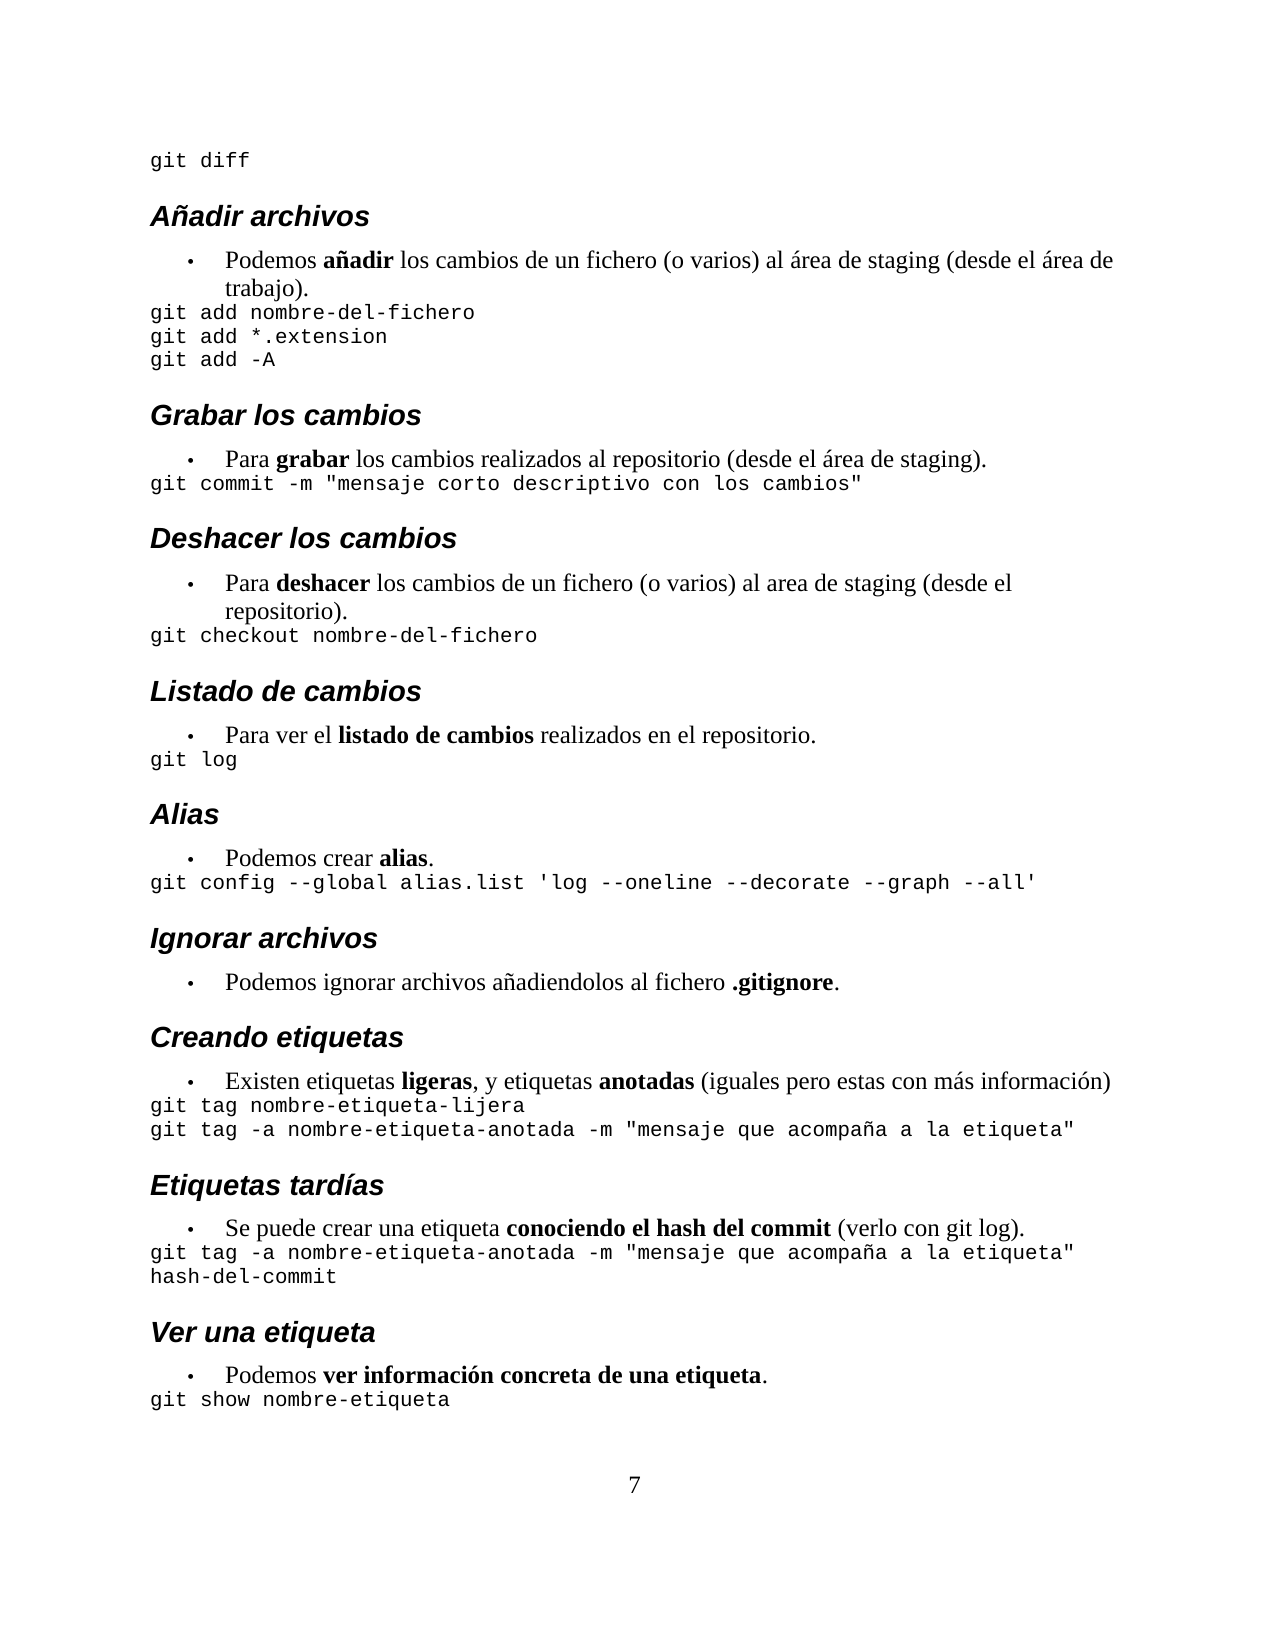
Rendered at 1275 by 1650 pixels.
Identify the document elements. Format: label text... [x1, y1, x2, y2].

text git add *.extension [150, 326, 1125, 349]
text git tag -a nombre-etiqueta-anotada -m "mensaje que acompaña a la etiqueta" [150, 1119, 1125, 1142]
list Podemos añadir los cambios de un fichero (o varios) al área de staging (desde el área de trabajo). [187, 245, 1125, 302]
subtitle Ignorar archivos [150, 921, 1125, 954]
subtitle Añadir archivos [150, 199, 1125, 232]
list Podemos ver información concreta de una etiqueta. [187, 1361, 1125, 1389]
list Para grabar los cambios realizados al repositorio (desde el área de staging). [187, 444, 1125, 473]
subtitle Etiquetas tardías [150, 1167, 1125, 1201]
text git log [150, 748, 1125, 772]
text git checkout nombre-del-fichero [150, 625, 1125, 649]
subtitle Grabar los cambios [150, 398, 1125, 432]
text git diff [150, 150, 1125, 174]
list Para ver el listado de cambios realizados en el repositorio. [187, 720, 1125, 748]
text git tag -a nombre-etiqueta-anotada -m "mensaje que acompaña a la etiqueta" hash-del-commit [150, 1242, 1125, 1289]
text git add -A [150, 349, 1125, 373]
subtitle Alias [150, 797, 1125, 831]
text git config --global alias.list 'log --oneline --decorate --graph --all' [150, 872, 1125, 896]
list Se puede crear una etiqueta conociendo el hash del commit (verlo con git log). [187, 1213, 1125, 1242]
text git show nombre-etiqueta [150, 1389, 1125, 1413]
subtitle Ver una etiqueta [150, 1314, 1125, 1348]
list Para deshacer los cambios de un fichero (o varios) al area de staging (desde el repositorio). [187, 568, 1125, 625]
list Existen etiquetas ligeras, y etiquetas anotadas (iguales pero estas con más información) [187, 1066, 1125, 1095]
subtitle Deshacer los cambios [150, 522, 1125, 555]
text git tag nombre-etiqueta-lijera [150, 1095, 1125, 1119]
subtitle Listado de cambios [150, 674, 1125, 707]
list Podemos ignorar archivos añadiendolos al fichero .gitignore. [187, 967, 1125, 995]
subtitle Creando etiquetas [150, 1020, 1125, 1054]
text git add nombre-del-fichero [150, 302, 1125, 326]
text git commit -m "mensaje corto descriptivo con los cambios" [150, 473, 1125, 497]
list Podemos crear alias. [187, 843, 1125, 872]
